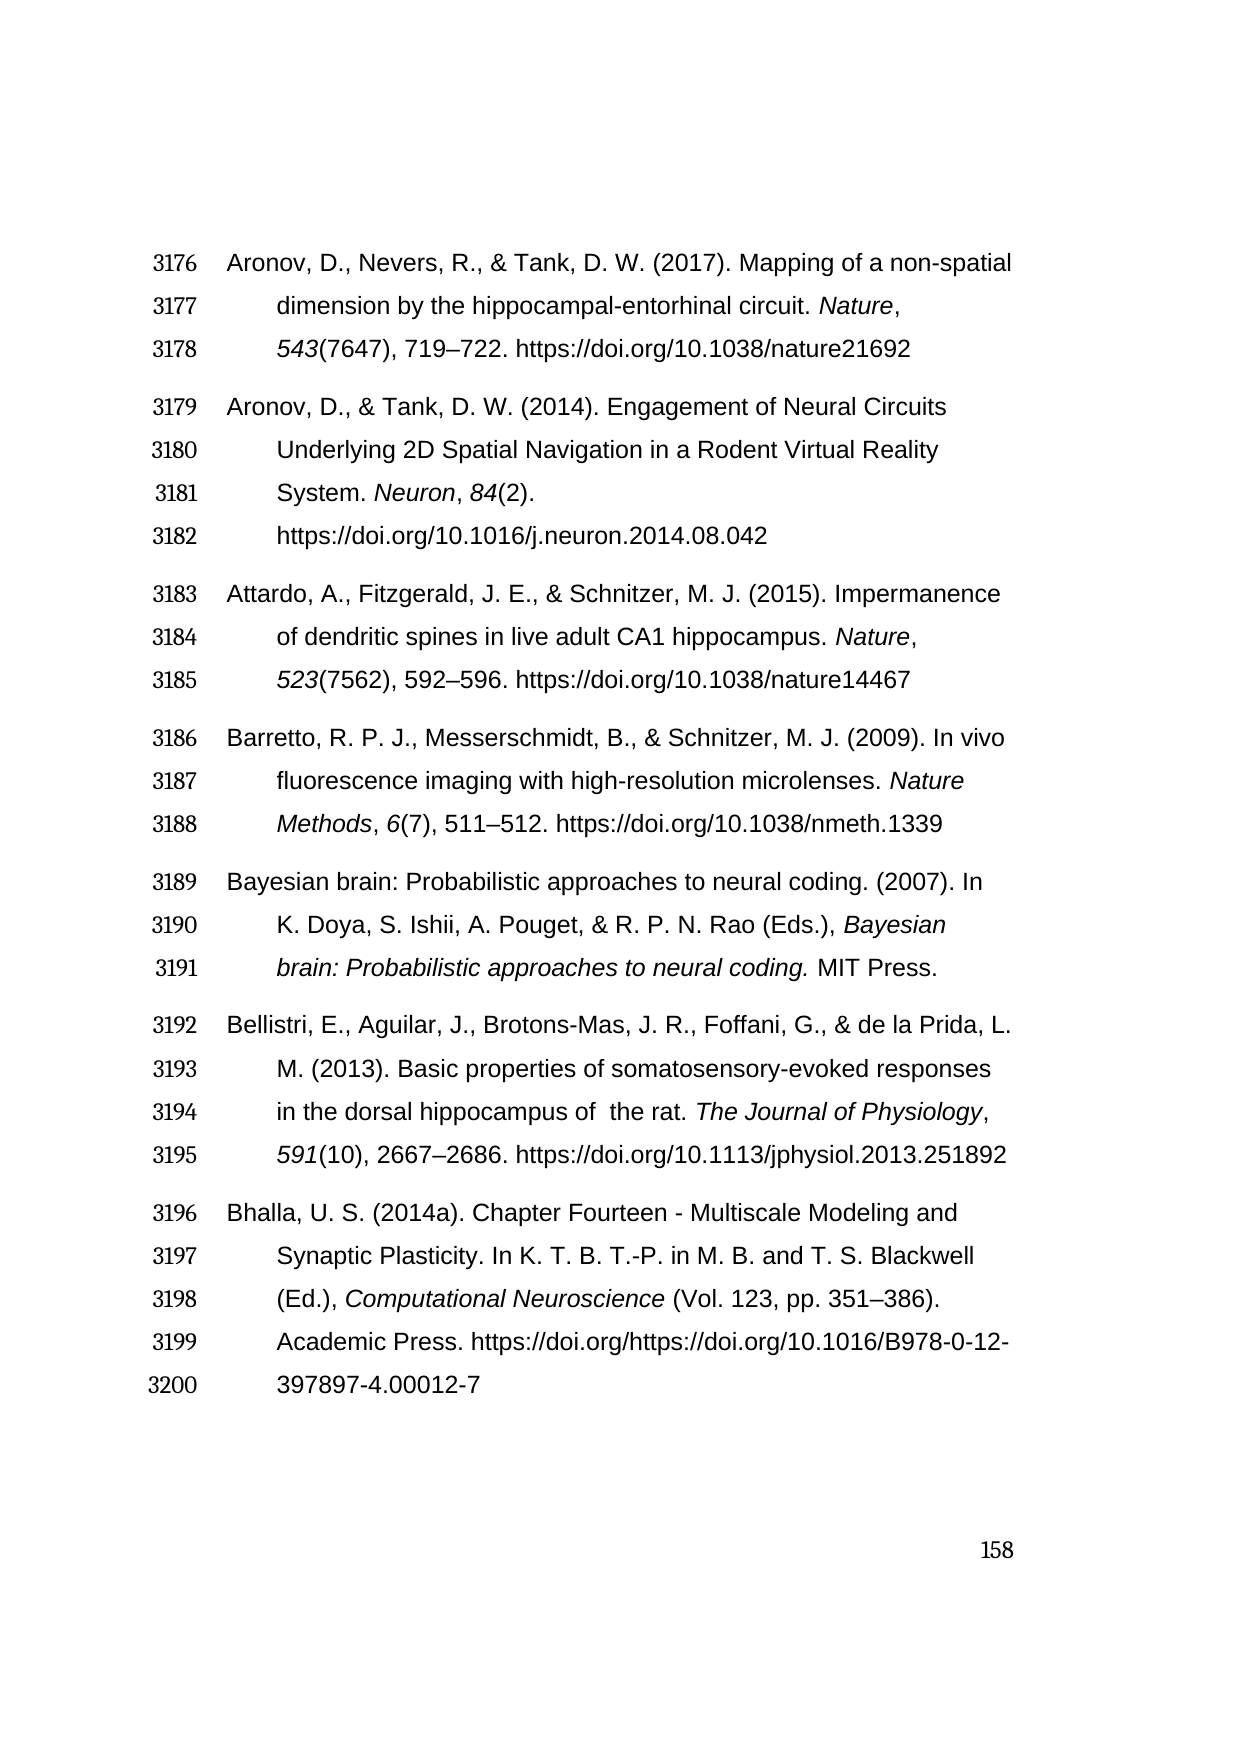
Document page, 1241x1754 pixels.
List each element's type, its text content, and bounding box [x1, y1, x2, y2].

text Attardo, A., Fitzgerald, J. E., & Schnitzer, M. J. (2015). Impermanence of dendritic spines in live adult CA1 hippocampus. Nature, 523(7562), 592–596. https://doi.org/10.1038/nature14467 [226, 579, 1014, 694]
text Bayesian brain: Probabilistic approaches to neural coding. (2007). In K. Doya, S. Ishii, A. Pouget, & R. P. N. Rao (Eds.), Bayesian brain: Probabilistic approaches to neural coding. MIT Press. [226, 867, 1014, 982]
text Bhalla, U. S. (2014a). Chapter Fourteen - Multiscale Modeling and Synaptic Plasticity. In K. T. B. T.-P. in M. B. and T. S. Blackwell (Ed.), Computational Neuroscience (Vol. 123, pp. 351–386). Academic Press. https://doi.org/https://doi.org/10.1016/B978-0-12-397897-4.00012-7 [226, 1198, 1014, 1399]
text Aronov, D., & Tank, D. W. (2014). Engagement of Neural Circuits Underlying 2D Spatial Navigation in a Rodent Virtual Reality System. Neuron, 84(2). https://doi.org/10.1016/j.neuron.2014.08.042 [226, 392, 1014, 550]
text Aronov, D., Nevers, R., & Tank, D. W. (2017). Mapping of a non-spatial dimension by the hippocampal-entorhinal circuit. Nature, 543(7647), 719–722. https://doi.org/10.1038/nature21692 [226, 248, 1014, 363]
text Bellistri, E., Aguilar, J., Brotons-Mas, J. R., Foffani, G., & de la Prida, L. M. (2013). Basic properties of somatosensory-evoked responses in the dorsal hippocampus of the rat. The Journal of Physiology, 591(10), 2667–2686. https://doi.org/10.1113/jphysiol.2013.251892 [226, 1011, 1014, 1169]
text Barretto, R. P. J., Messerschmidt, B., & Schnitzer, M. J. (2009). In vivo fluorescence imaging with high-resolution microlenses. Nature Methods, 6(7), 511–512. https://doi.org/10.1038/nmeth.1339 [226, 723, 1014, 838]
